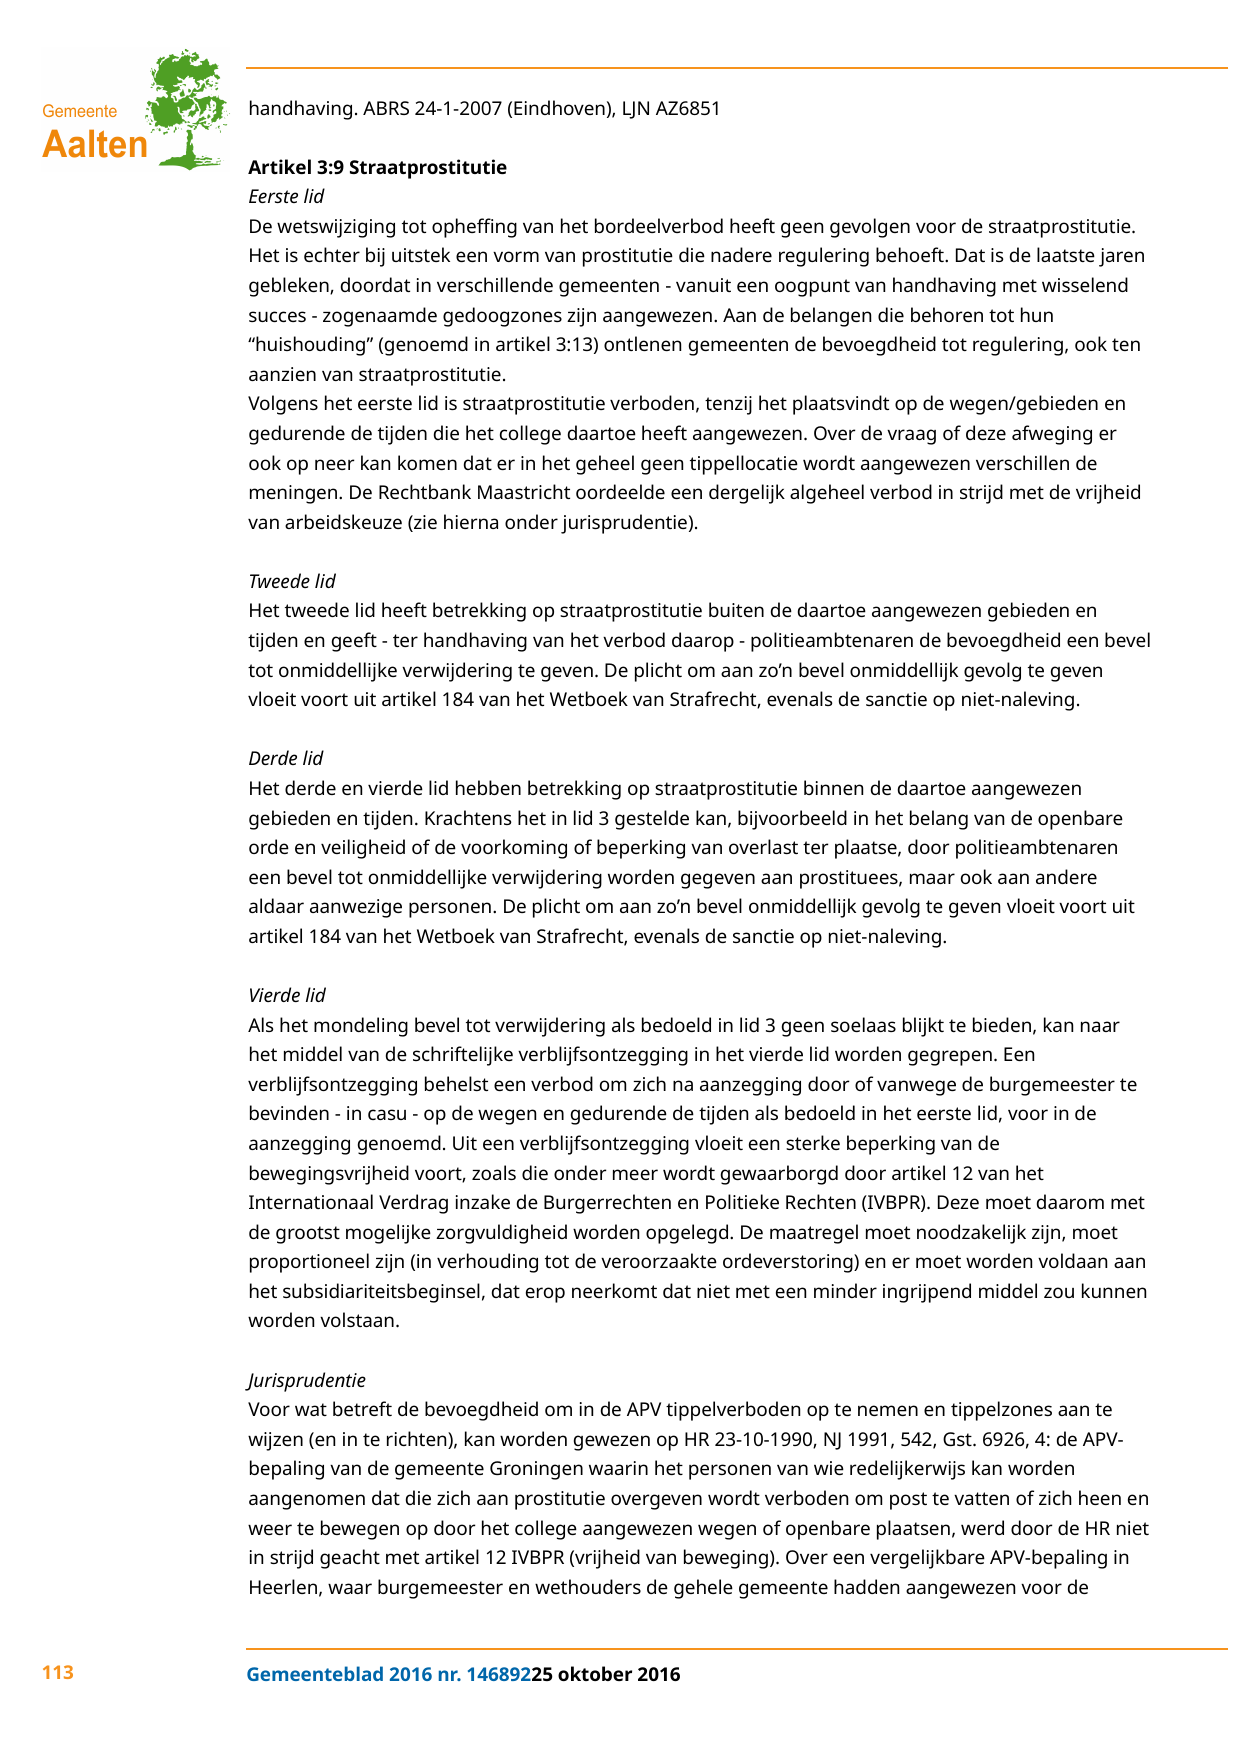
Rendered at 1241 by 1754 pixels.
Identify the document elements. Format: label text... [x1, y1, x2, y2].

text Het derde en vierde lid hebben betrekking op straatprostitutie binnen de daartoe aangewezen gebieden en tijden. Krachtens het in lid 3 gestelde kan, bijvoorbeeld in het belang van de openbare orde en veiligheid of de voorkoming of beperking van overlast ter plaatse, door politieambtenaren een bevel tot onmiddellijke verwijdering worden gegeven aan prostituees, maar ook aan andere aldaar aanwezige personen. De plicht om aan zo’n bevel onmiddellijk gevolg te geven vloeit voort uit artikel 184 van het Wetboek van Strafrecht, evenals de sanctie op niet-naleving. [248, 775, 1152, 949]
text Eerste lid [248, 183, 1152, 209]
text Tweede lid [248, 568, 1152, 594]
text De wetswijziging tot opheffing van het bordeelverbod heeft geen gevolgen voor de straatprostitutie. Het is echter bij uitstek een vorm van prostitutie die nadere regulering behoeft. Dat is de laatste jaren gebleken, doordat in verschillende gemeenten - vanuit een oogpunt van handhaving met wisselend succes - zogenaamde gedoogzones zijn aangewezen. Aan de belangen die behoren tot hun “huishouding” (genoemd in artikel 3:13) ontlenen gemeenten de bevoegdheid tot regulering, ook ten aanzien van straatprostitutie. [248, 213, 1152, 387]
text Vierde lid [248, 982, 1152, 1008]
text Derde lid [248, 746, 1152, 771]
picture [41, 47, 231, 172]
text Voor wat betreft de bevoegdheid om in de APV tippelverboden op te nemen en tippelzones aan te wijzen (en in te richten), kan worden gewezen op HR 23-10-1990, NJ 1991, 542, Gst. 6926, 4: de APV-bepaling van de gemeente Groningen waarin het personen van wie redelijkerwijs kan worden aangenomen dat die zich aan prostitutie overgeven wordt verboden om post te vatten of zich heen en weer te bewegen op door het college aangewezen wegen of openbare plaatsen, werd door de HR niet in strijd geacht met artikel 12 IVBPR (vrijheid van beweging). Over een vergelijkbare APV-bepaling in Heerlen, waar burgemeester en wethouders de gehele gemeente hadden aangewezen voor de [248, 1396, 1152, 1600]
text Volgens het eerste lid is straatprostitutie verboden, tenzij het plaatsvindt op de wegen/gebieden en gedurende de tijden die het college daartoe heeft aangewezen. Over de vraag of deze afweging er ook op neer kan komen dat er in het geheel geen tippellocatie wordt aangewezen verschillen de meningen. De Rechtbank Maastricht oordeelde een dergelijk algeheel verbod in strijd met de vrijheid van arbeidskeuze (zie hierna onder jurisprudentie). [248, 391, 1152, 535]
text Als het mondeling bevel tot verwijdering als bedoeld in lid 3 geen soelaas blijkt te bieden, kan naar het middel van de schriftelijke verblijfsontzegging in het vierde lid worden gegrepen. Een verblijfsontzegging behelst een verbod om zich na aanzegging door of vanwege de burgemeester te bevinden - in casu - op de wegen en gedurende de tijden als bedoeld in het eerste lid, voor in de aanzegging genoemd. Uit een verblijfsontzegging vloeit een sterke beperking van de bewegingsvrijheid voort, zoals die onder meer wordt gewaarborgd door artikel 12 van het Internationaal Verdrag inzake de Burgerrechten en Politieke Rechten (IVBPR). Deze moet daarom met de grootst mogelijke zorgvuldigheid worden opgelegd. De maatregel moet noodzakelijk zijn, moet proportioneel zijn (in verhouding tot de veroorzaakte ordeverstoring) en er moet worden voldaan aan het subsidiariteitsbeginsel, dat erop neerkomt dat niet met een minder ingrijpend middel zou kunnen worden volstaan. [248, 1012, 1152, 1333]
text Artikel 3:9 Straatprostitutie [248, 154, 1152, 180]
text Het tweede lid heeft betrekking op straatprostitutie buiten de daartoe aangewezen gebieden en tijden en geeft - ter handhaving van het verbod daarop - politieambtenaren de bevoegdheid een bevel tot onmiddellijke verwijdering te geven. De plicht om aan zo’n bevel onmiddellijk gevolg te geven vloeit voort uit artikel 184 van het Wetboek van Strafrecht, evenals de sanctie op niet-naleving. [248, 598, 1152, 712]
text handhaving. ABRS 24-1-2007 (Eindhoven), LJN AZ6851 [248, 95, 1152, 121]
text Jurisprudentie [248, 1367, 1152, 1393]
